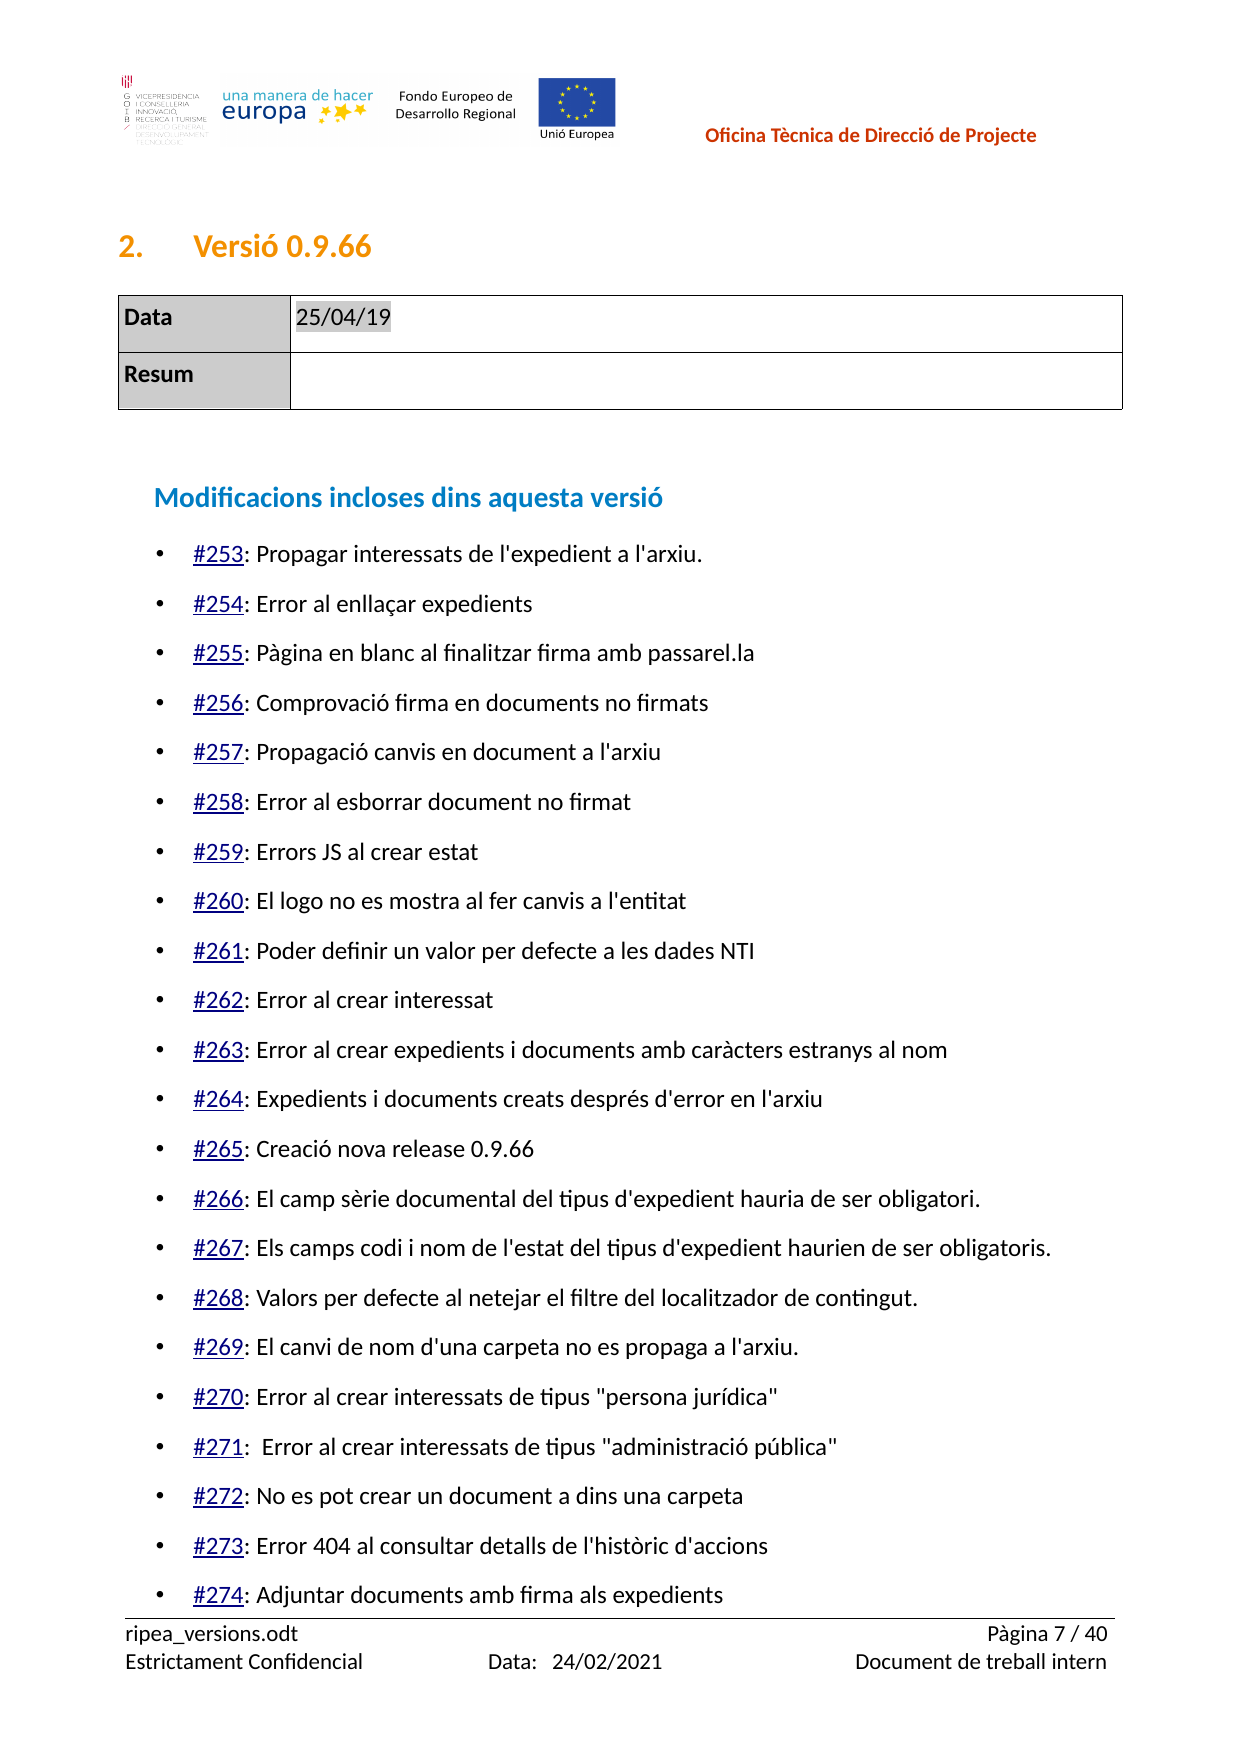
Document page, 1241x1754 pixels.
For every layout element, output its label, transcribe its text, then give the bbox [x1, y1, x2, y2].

list #268: Valors per defecte al netejar el filtre del localitzador de contingut. [156, 1282, 1122, 1312]
list #258: Error al esborrar document no firmat [156, 786, 1122, 817]
list #270: Error al crear interessats de tipus "persona jurídica" [156, 1381, 1122, 1412]
list #257: Propagació canvis en document a l'arxiu [156, 736, 1122, 767]
list #271: Error al crear interessats de tipus "administració pública" [156, 1431, 1122, 1461]
picture [118, 73, 213, 147]
list #273: Error 404 al consultar detalls de l'històric d'accions [156, 1530, 1122, 1560]
table_header 25/04/19 [291, 296, 1122, 352]
subtitle Modificacions incloses dins aquesta versió [153, 479, 1122, 514]
table_cell [291, 353, 1122, 408]
table_header Data [119, 296, 290, 352]
list #253: Propagar interessats de l'expedient a l'arxiu. [156, 538, 1122, 569]
picture [219, 73, 621, 147]
list #262: Error al crear interessat [156, 984, 1122, 1015]
list #265: Creació nova release 0.9.66 [156, 1133, 1122, 1164]
list #259: Errors JS al crear estat [156, 836, 1122, 866]
list #263: Error al crear expedients i documents amb caràcters estranys al nom [156, 1034, 1122, 1064]
table_cell Resum [119, 353, 290, 408]
list #266: El camp sèrie documental del tipus d'expedient hauria de ser obligatori. [156, 1183, 1122, 1213]
list #274: Adjuntar documents amb firma als expedients [156, 1579, 1122, 1610]
list #261: Poder definir un valor per defecte a les dades NTI [156, 935, 1122, 965]
list #260: El logo no es mostra al fer canvis a l'entitat [156, 885, 1122, 916]
list #269: El canvi de nom d'una carpeta no es propaga a l'arxiu. [156, 1331, 1122, 1362]
list #255: Pàgina en blanc al finalitzar firma amb passarel.la [156, 637, 1122, 668]
list #267: Els camps codi i nom de l'estat del tipus d'expedient haurien de ser obligatoris. [156, 1232, 1122, 1263]
list #272: No es pot crear un document a dins una carpeta [156, 1480, 1122, 1511]
subtitle Versió 0.9.66 [118, 225, 1122, 266]
list #254: Error al enllaçar expedients [156, 588, 1122, 618]
list #264: Expedients i documents creats després d'error en l'arxiu [156, 1083, 1122, 1114]
list #256: Comprovació firma en documents no firmats [156, 687, 1122, 717]
